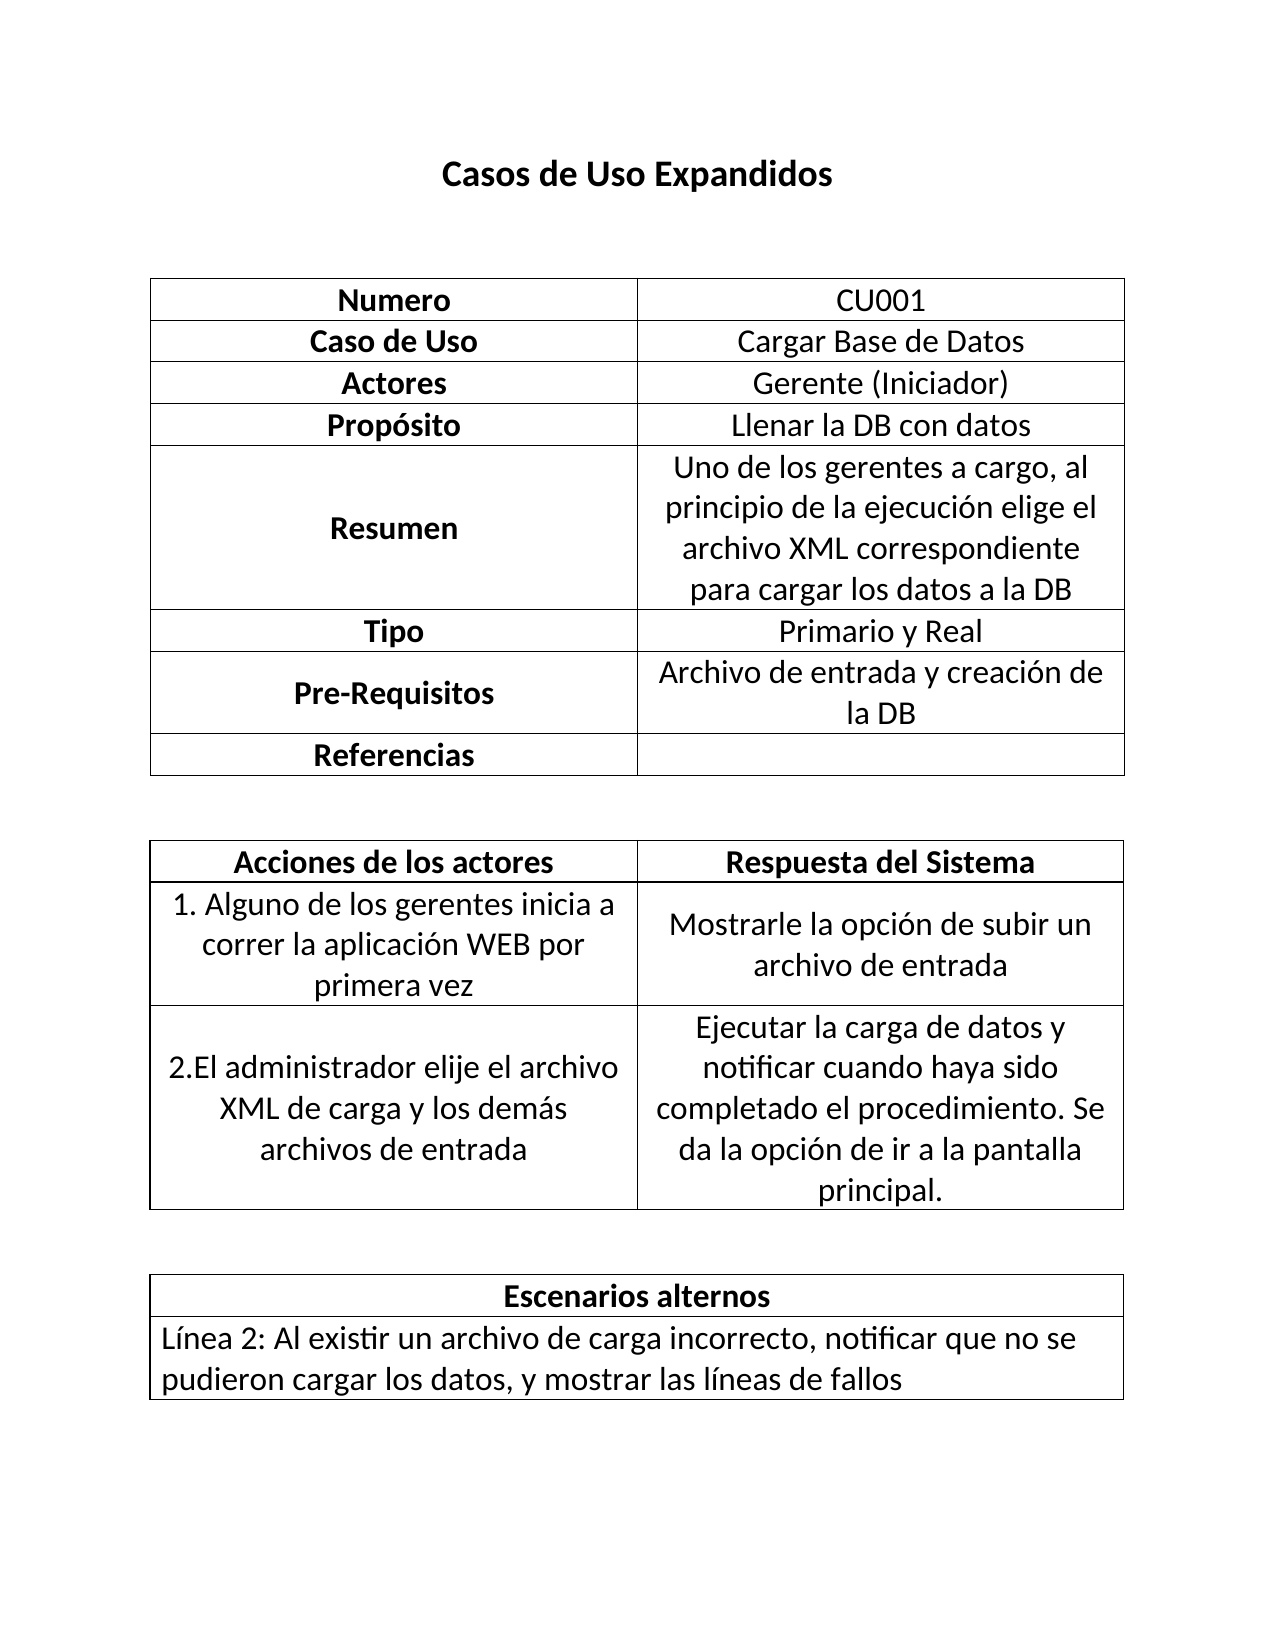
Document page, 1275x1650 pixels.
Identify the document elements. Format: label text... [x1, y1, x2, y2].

table_header CU001 [638, 279, 1124, 319]
table_cell Uno de los gerentes a cargo, al principio de la ejecución elige el archivo XML correspondiente para cargar los datos a la DB [638, 446, 1124, 609]
table_header Acciones de los actores [151, 841, 637, 881]
table_cell 2.El administrador elije el archivo XML de carga y los demás archivos de entrada [151, 1006, 637, 1209]
table_cell Ejecutar la carga de datos y notificar cuando haya sido completado el procedimiento. Se da la opción de ir a la pantalla principal. [638, 1006, 1123, 1209]
table_cell Pre-Requisitos [151, 652, 637, 733]
table_header Escenarios alternos [151, 1275, 1123, 1316]
table_cell Línea 2: Al existir un archivo de carga incorrecto, notificar que no se pudieron cargar los datos, y mostrar las líneas de fallos [151, 1317, 1123, 1398]
table_cell Caso de Uso [151, 321, 637, 361]
table_cell [638, 734, 1124, 775]
table_cell Archivo de entrada y creación de la DB [638, 652, 1124, 733]
table_header Respuesta del Sistema [638, 841, 1123, 881]
table_cell Actores [151, 362, 637, 403]
table_header Numero [151, 279, 637, 319]
table_cell Resumen [151, 446, 637, 609]
table_cell 1. Alguno de los gerentes inicia a correr la aplicación WEB por primera vez [151, 883, 637, 1005]
table_cell Primario y Real [638, 610, 1124, 651]
table_cell Gerente (Iniciador) [638, 362, 1124, 403]
table_cell Propósito [151, 404, 637, 445]
text Casos de Uso Expandidos [150, 150, 1125, 196]
table_cell Tipo [151, 610, 637, 651]
table_cell Referencias [151, 734, 637, 775]
table_cell Mostrarle la opción de subir un archivo de entrada [638, 883, 1123, 1005]
table_cell Llenar la DB con datos [638, 404, 1124, 445]
table_cell Cargar Base de Datos [638, 321, 1124, 361]
